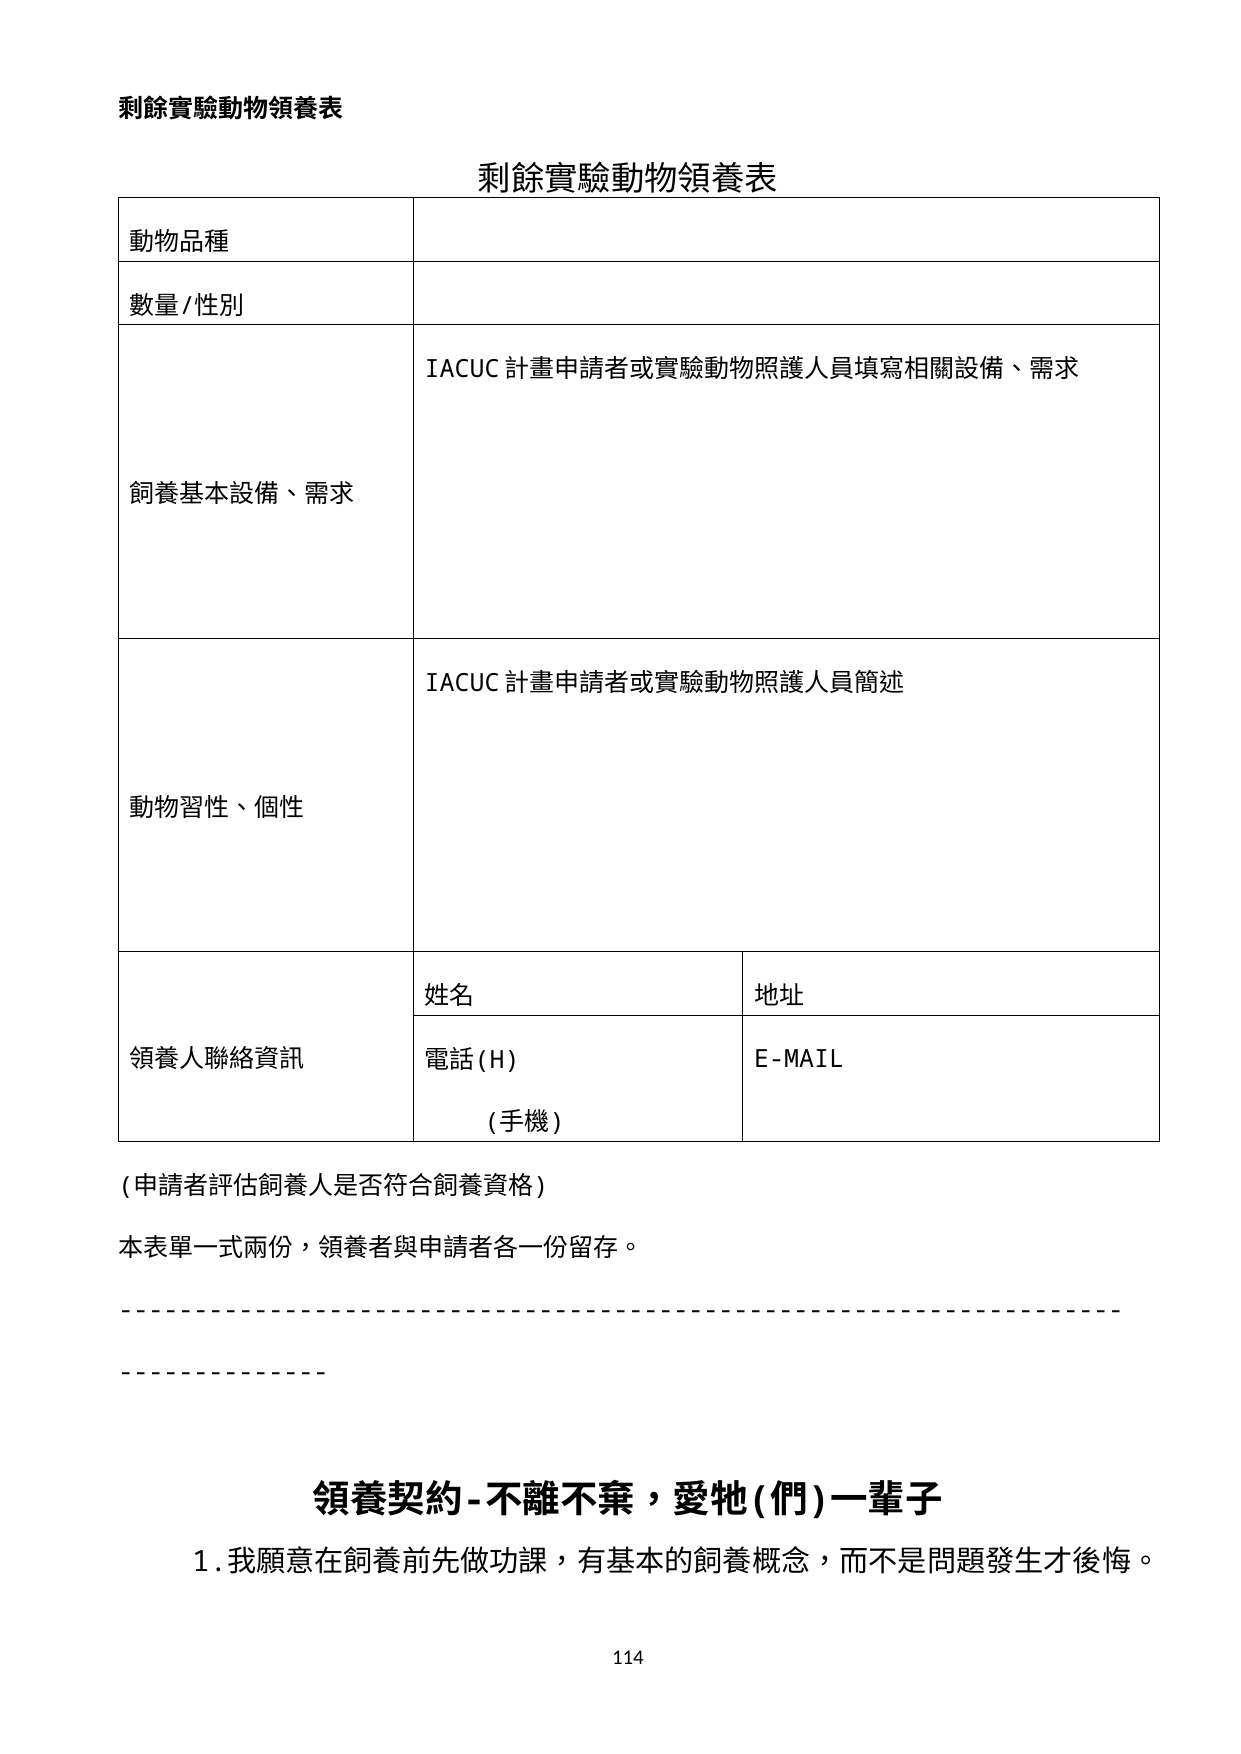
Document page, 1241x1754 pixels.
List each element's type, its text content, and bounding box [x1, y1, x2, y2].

text 領養契約-不離不棄，愛牠(們)一輩子 [118, 1454, 1137, 1517]
text (申請者評估飼養人是否符合飼養資格) [118, 1142, 1137, 1204]
table_cell 姓名 [414, 952, 742, 1015]
table_cell 地址 [743, 952, 1159, 1015]
table_cell [414, 262, 1159, 324]
table_header [414, 198, 1159, 261]
text 剩餘實驗動物領養表 [118, 134, 1137, 197]
text 本表單一式兩份，領養者與申請者各一份留存。 [118, 1204, 1137, 1267]
table_cell 領養人聯絡資訊 [119, 952, 413, 1141]
text --------------------------------------------------------------------------------- [118, 1267, 1137, 1392]
table_cell 數量/性別 [119, 262, 413, 324]
table_cell E-MAIL [743, 1016, 1159, 1141]
text 1.我願意在飼養前先做功課，有基本的飼養概念，而不是問題發生才後悔。 [192, 1517, 1137, 1579]
table_cell 動物習性、個性 [119, 639, 413, 951]
table_cell IACUC計畫申請者或實驗動物照護人員簡述 [414, 639, 1159, 951]
table_header 動物品種 [119, 198, 413, 261]
table_cell 飼養基本設備、需求 [119, 325, 413, 638]
table_cell 電話(H) (手機) [414, 1016, 742, 1141]
table_cell IACUC計畫申請者或實驗動物照護人員填寫相關設備、需求 [414, 325, 1159, 638]
